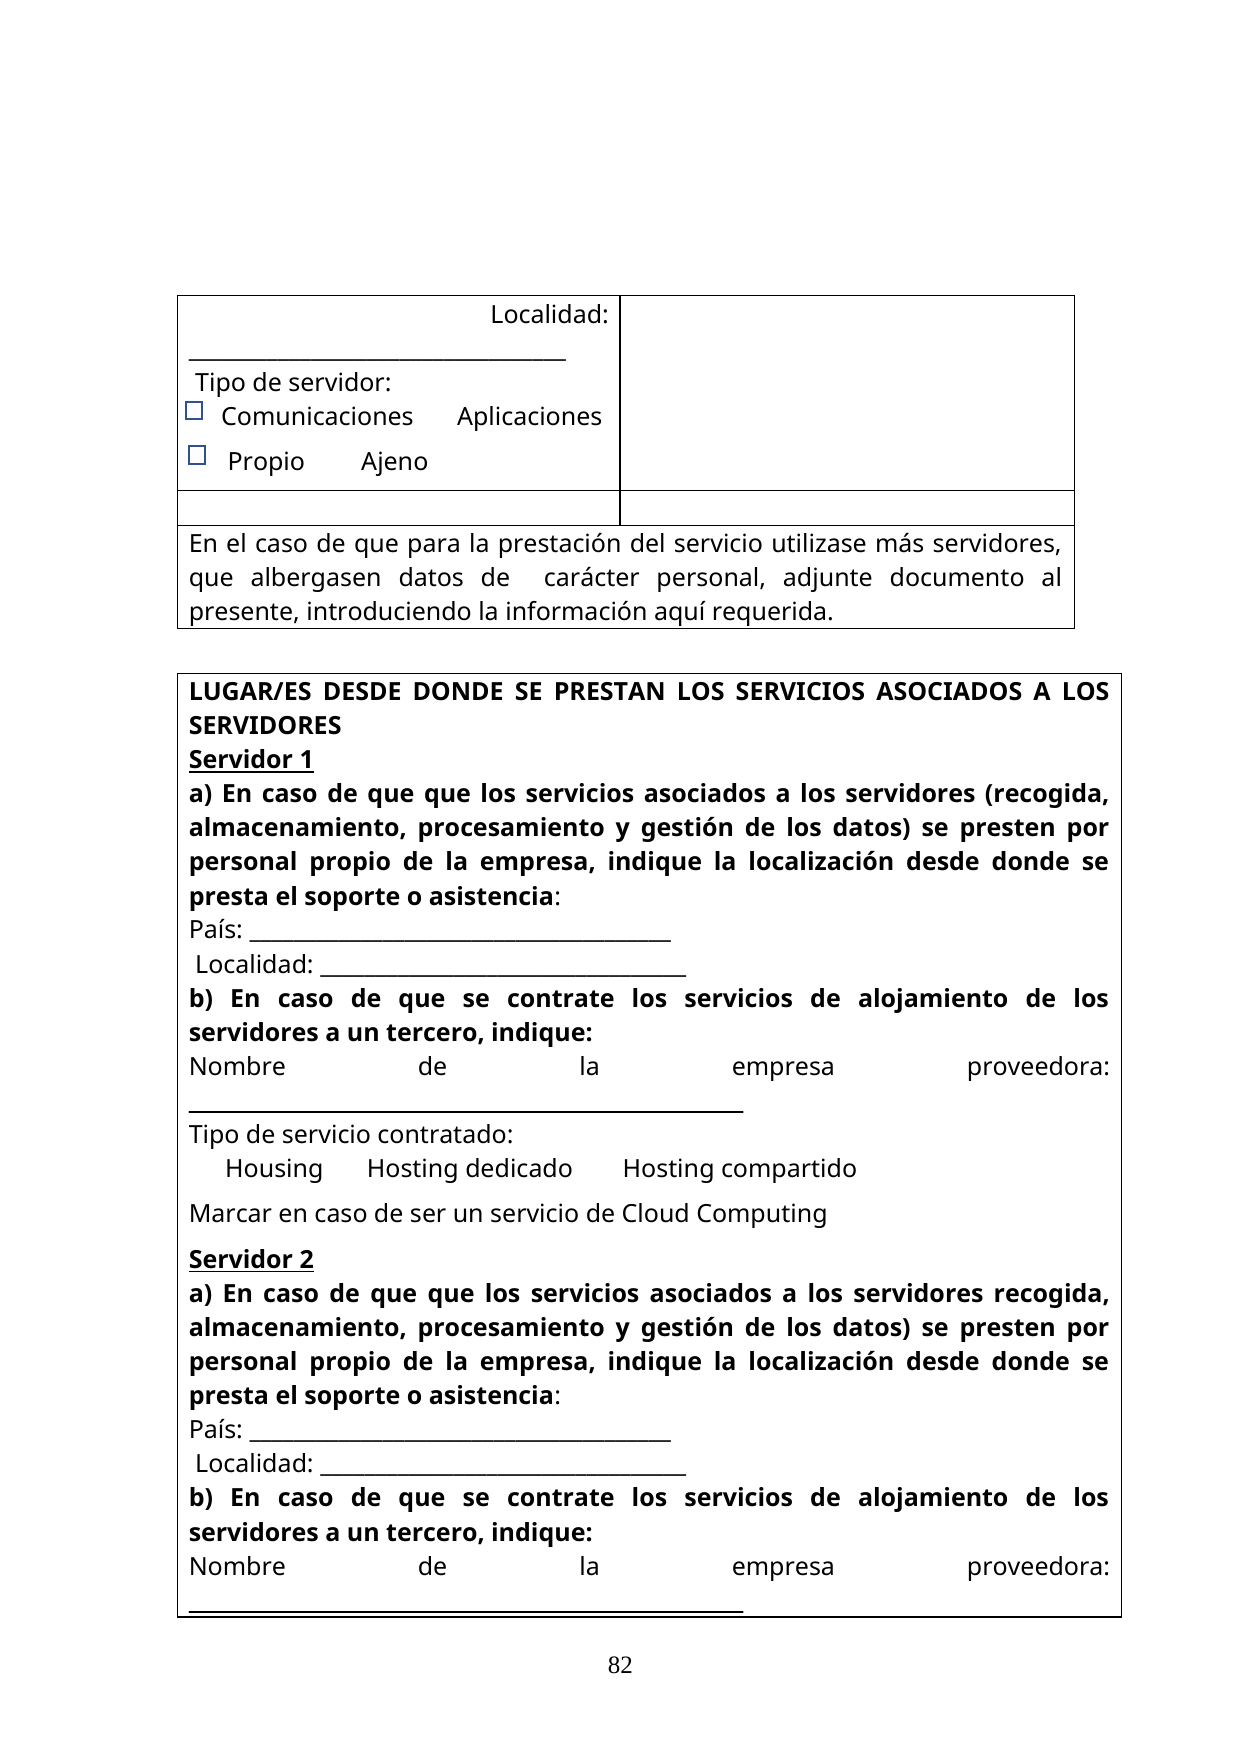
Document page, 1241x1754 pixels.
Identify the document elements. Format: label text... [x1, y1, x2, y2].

table_cell [621, 296, 1074, 489]
table_cell En el caso de que para la prestación del servicio utilizase más servidores, que albergasen datos de carácter personal, adjunte documento al presente, introduciendo la información aquí requerida. [178, 526, 1074, 628]
table_cell [178, 491, 619, 525]
table_cell [621, 491, 1074, 525]
table_header LUGAR/ES DESDE DONDE SE PRESTAN LOS SERVICIOS ASOCIADOS A LOS SERVIDORES Servidor 1 a) En caso de que que los servicios asociados a los servidores (recogida, almacenamiento, procesamiento y gestión de los datos) se presten por personal propio de la empresa, indique la localización desde donde se presta el soporte o asistencia: País: ______________________________________ Localidad: _________________________________ b) En caso de que se contrate los servicios de alojamiento de los servidores a un tercero, indique: Nombre de la empresa proveedora: __________________________________________________ Tipo de servicio contratado: Housing Hosting dedicado Hosting compartido Marcar en caso de ser un servicio de Cloud Computing Servidor 2 a) En caso de que que los servicios asociados a los servidores recogida, almacenamiento, procesamiento y gestión de los datos) se presten por personal propio de la empresa, indique la localización desde donde se presta el soporte o asistencia: País: ______________________________________ Localidad: _________________________________ b) En caso de que se contrate los servicios de alojamiento de los servidores a un tercero, indique: Nombre de la empresa proveedora: __________________________________________________ [178, 674, 1121, 1616]
table_cell Localidad: __________________________________ Tipo de servidor: Comunicaciones Aplicaciones Propio Ajeno [178, 296, 619, 489]
